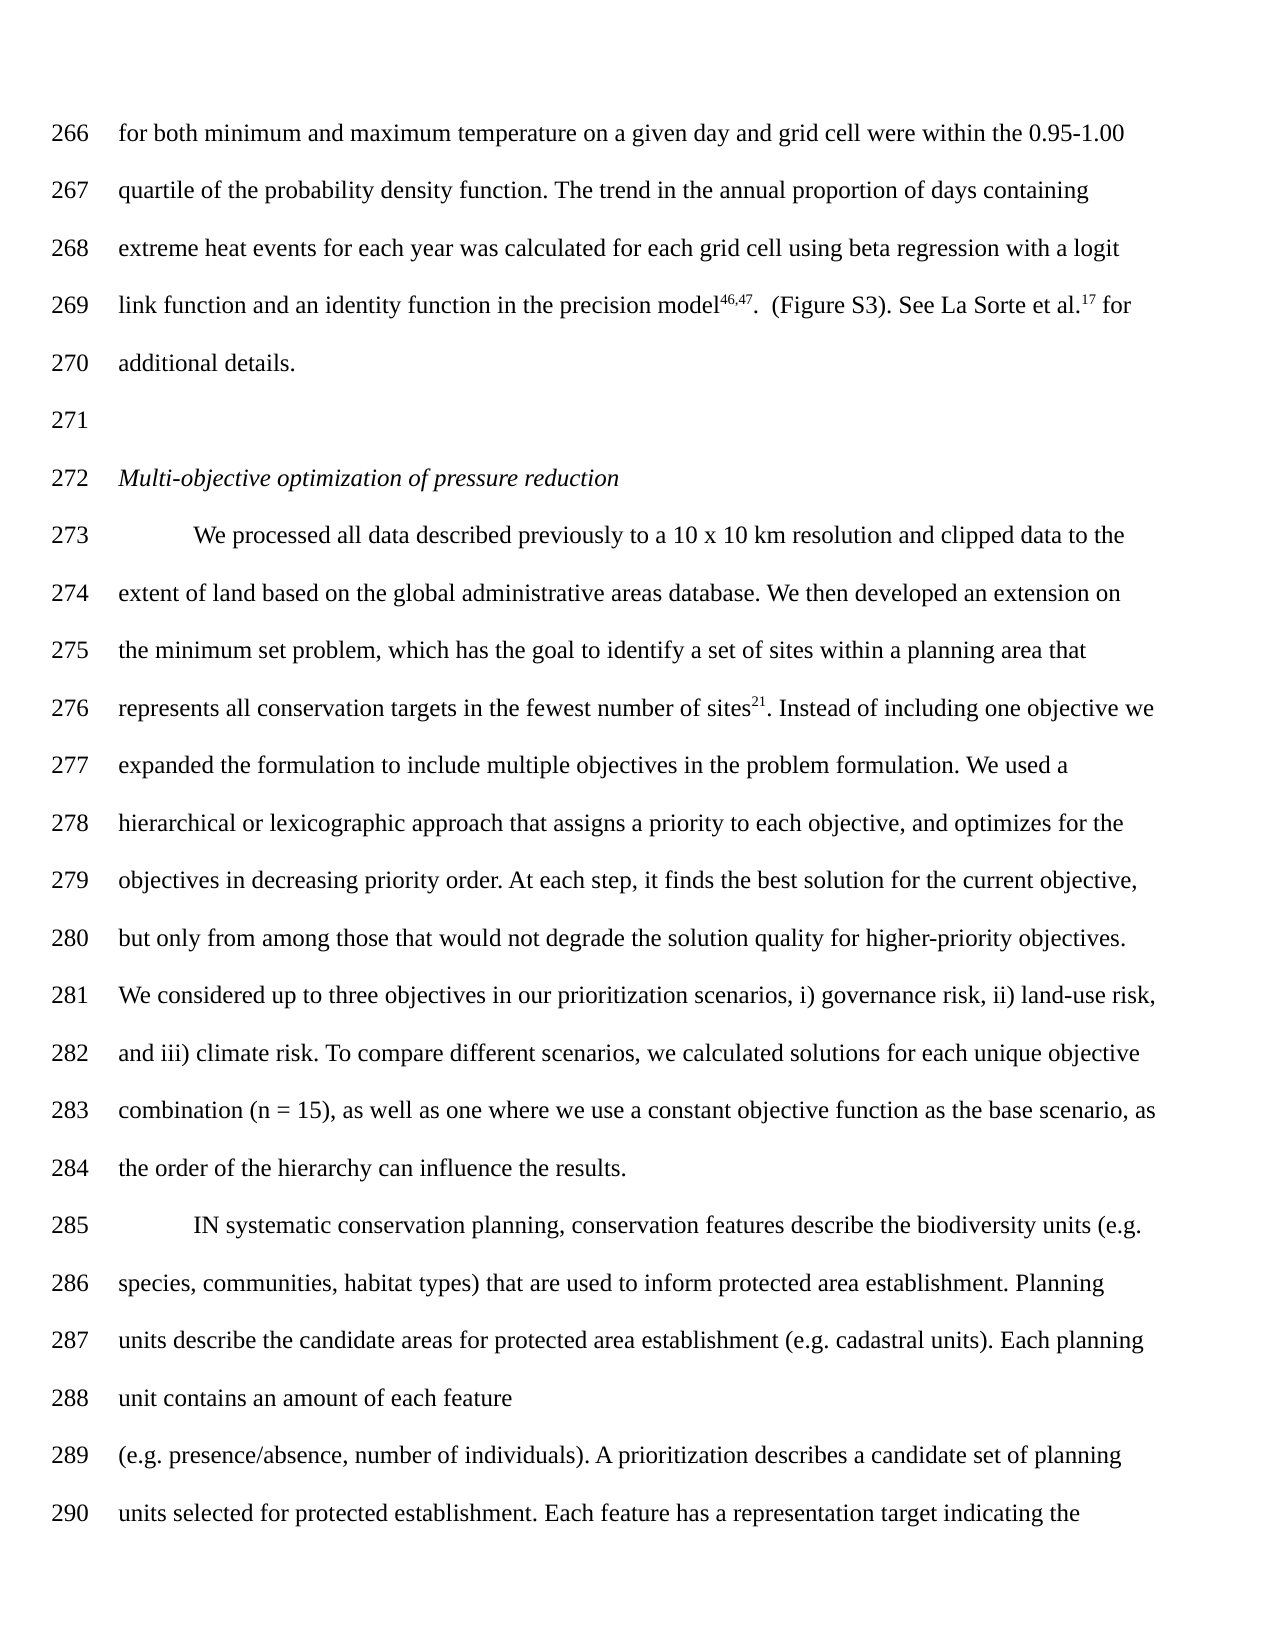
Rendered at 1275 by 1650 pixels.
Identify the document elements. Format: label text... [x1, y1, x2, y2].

text units selected for protected establishment. Each feature has a representation target indicating the [118, 1498, 1157, 1527]
text (e.g. presence/absence, number of individuals). A prioritization describes a candidate set of planning [118, 1441, 1157, 1469]
text We processed all data described previously to a 10 x 10 km resolution and clipped data to the extent of land based on the global administrative areas database. We then developed an extension on the minimum set problem, which has the goal to identify a set of sites within a planning area that represents all conservation targets in the fewest number of sites21. Instead of including one objective we expanded the formulation to include multiple objectives in the problem formulation. We used a hierarchical or lexicographic approach that assigns a priority to each objective, and optimizes for the objectives in decreasing priority order. At each step, it finds the best solution for the current objective, but only from among those that would not degrade the solution quality for higher-priority objectives. We considered up to three objectives in our prioritization scenarios, i) governance risk, ii) land-use risk, and iii) climate risk. To compare different scenarios, we calculated solutions for each unique objective combination (n = 15), as well as one where we use a constant objective function as the base scenario, as the order of the hierarchy can influence the results. [118, 521, 1157, 1182]
text Multi-objective optimization of pressure reduction [118, 463, 1157, 492]
text for both minimum and maximum temperature on a given day and grid cell were within the 0.95-1.00 quartile of the probability density function. The trend in the annual proportion of days containing extreme heat events for each year was calculated for each grid cell using beta regression with a logit link function and an identity function in the precision model46,47. (Figure S3). See La Sorte et al.17 for additional details. [118, 118, 1157, 377]
text IN systematic conservation planning, conservation features describe the biodiversity units (e.g. species, communities, habitat types) that are used to inform protected area establishment. Planning units describe the candidate areas for protected area establishment (e.g. cadastral units). Each planning unit contains an amount of each feature [118, 1211, 1157, 1412]
